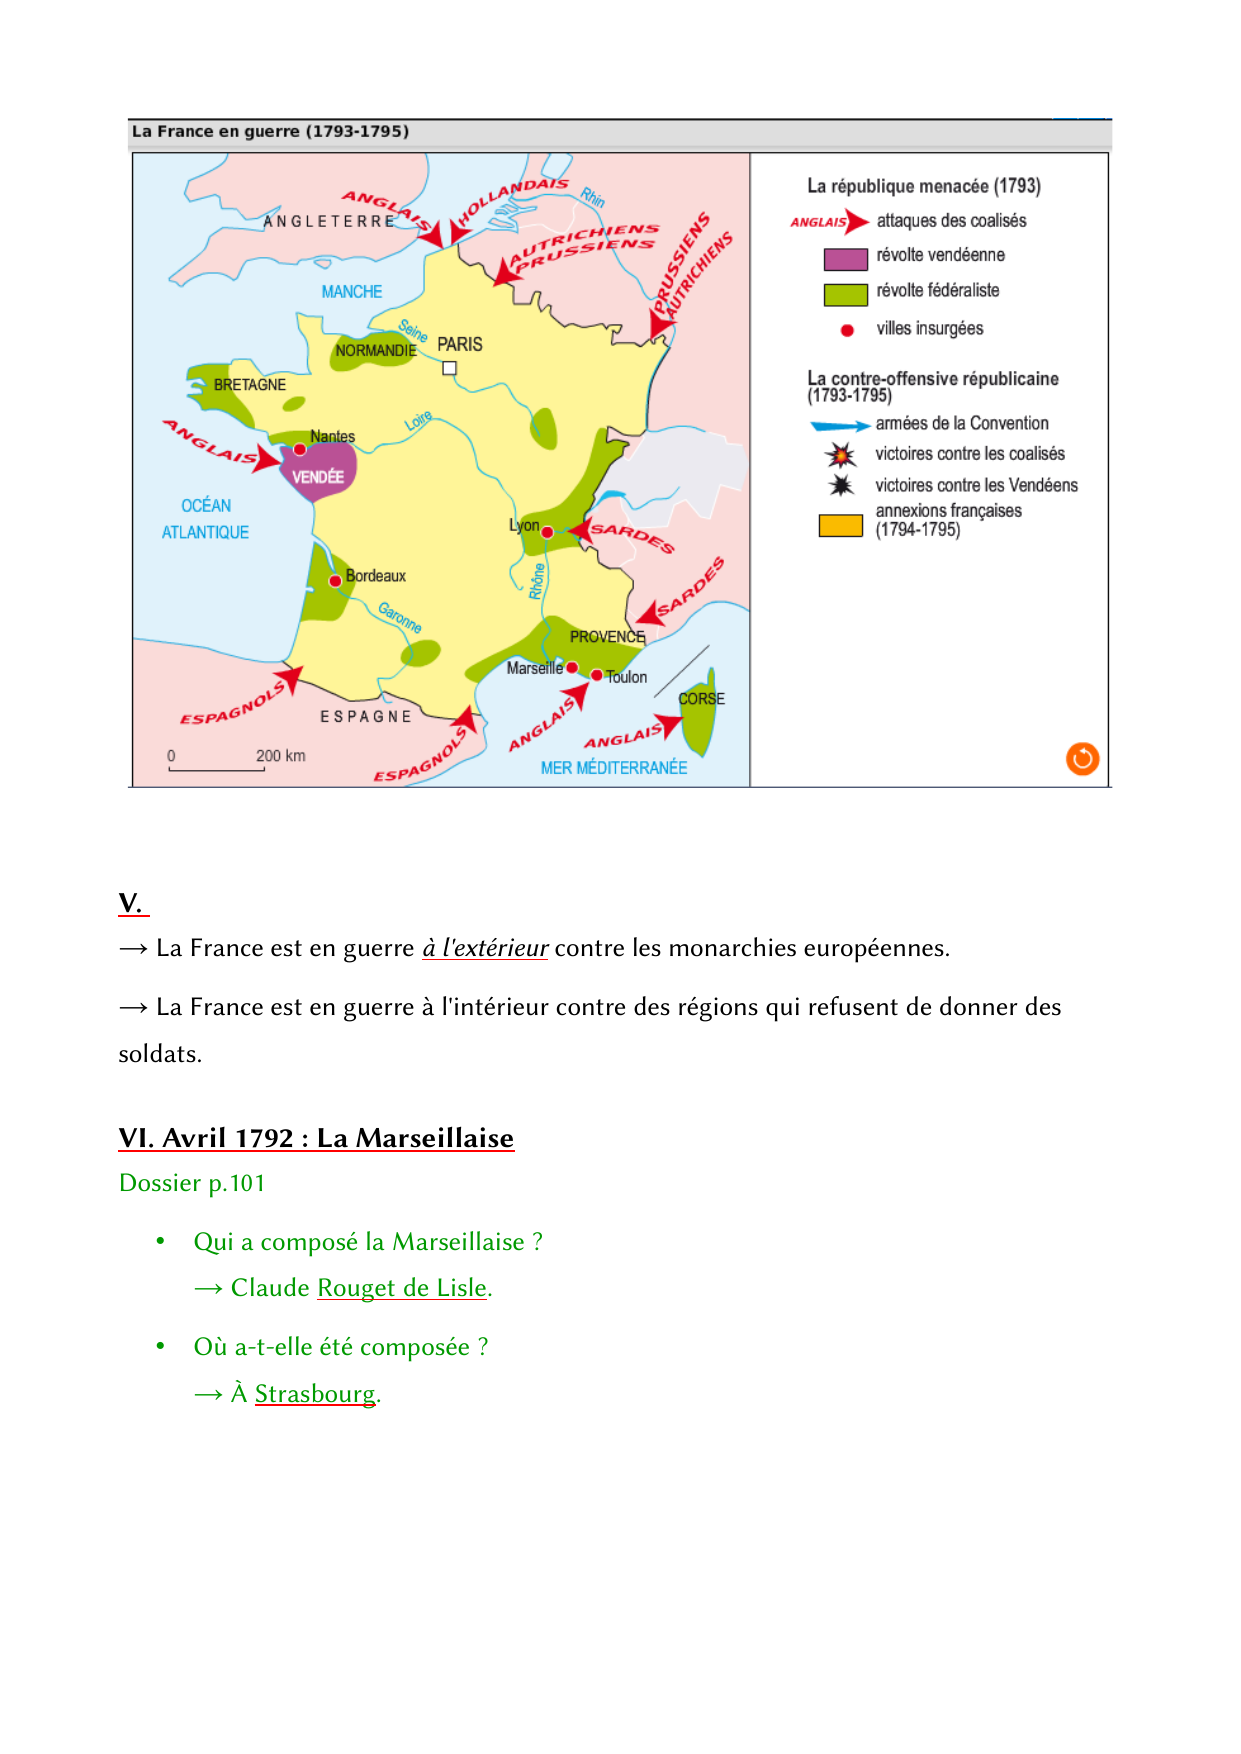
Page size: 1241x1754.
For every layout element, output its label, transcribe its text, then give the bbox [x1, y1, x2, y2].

subtitle V. [118, 887, 1122, 920]
picture [127, 118, 1113, 788]
text Dossier p.101 [118, 1167, 1122, 1198]
text → La France est en guerre à l'extérieur contre les monarchies européennes. [118, 933, 1122, 963]
list Qui a composé la Marseillaise ? → Claude Rouget de Lisle. [156, 1226, 1122, 1303]
text → La France est en guerre à l'intérieur contre des régions qui refusent de donner des soldats. [118, 991, 1122, 1069]
subtitle VI. Avril 1792 : La Marseillaise [118, 1122, 1122, 1155]
list Où a-t-elle été composée ? → À Strasbourg. [156, 1331, 1122, 1409]
